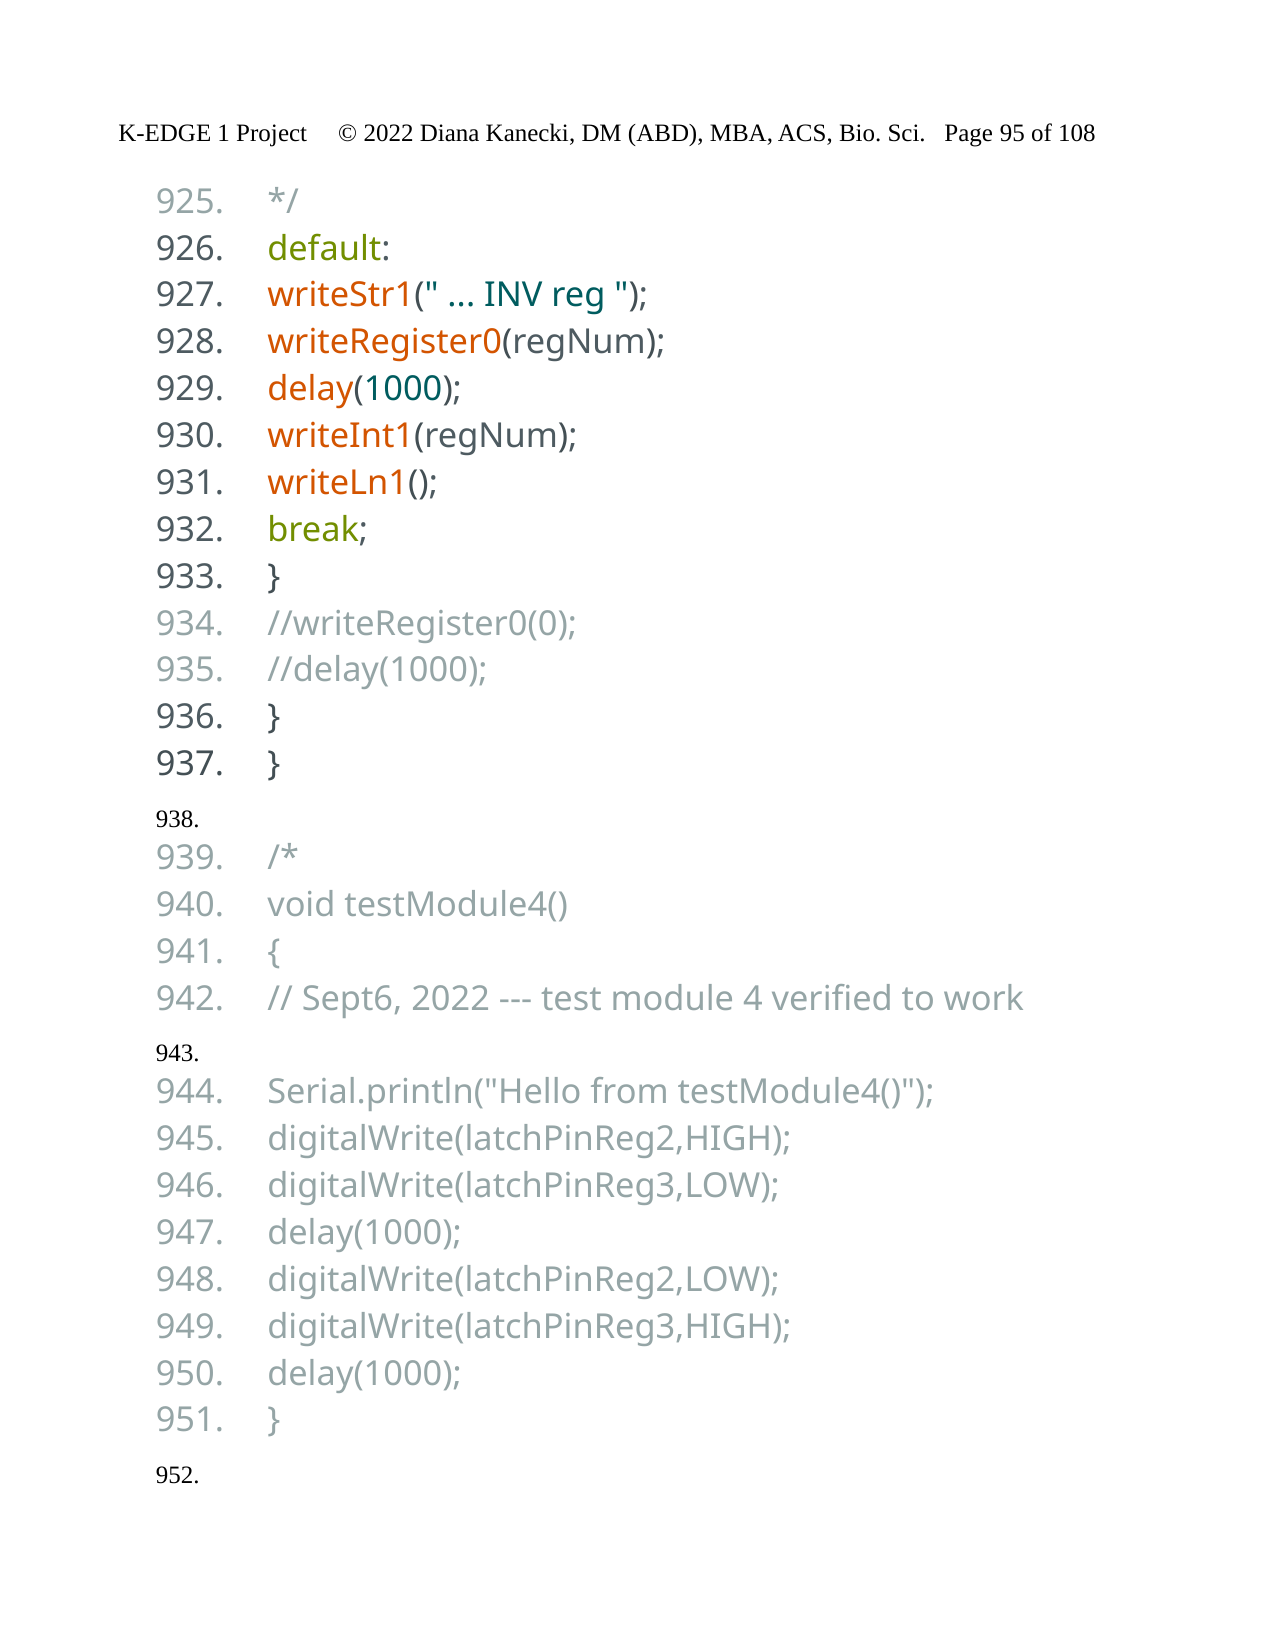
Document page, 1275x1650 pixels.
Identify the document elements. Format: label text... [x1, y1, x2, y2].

list } [156, 739, 1157, 786]
list //writeRegister0(0); [156, 598, 1157, 645]
list delay(1000); [156, 364, 1157, 411]
list delay(1000); [156, 1348, 1157, 1395]
list */ [156, 176, 1157, 223]
list writeInt1(regNum); [156, 411, 1157, 458]
list digitalWrite(latchPinReg2,LOW); [156, 1254, 1157, 1301]
list } [156, 551, 1157, 598]
list void testModule4() [156, 879, 1157, 926]
list /* [156, 833, 1157, 879]
list { [156, 926, 1157, 973]
list default: [156, 223, 1157, 270]
list digitalWrite(latchPinReg3,LOW); [156, 1161, 1157, 1208]
list digitalWrite(latchPinReg3,HIGH); [156, 1301, 1157, 1348]
list // Sept6, 2022 --- test module 4 verified to work [156, 973, 1157, 1020]
list writeStr1(" ... INV reg "); [156, 270, 1157, 317]
list } [156, 1395, 1157, 1442]
list //delay(1000); [156, 645, 1157, 692]
list delay(1000); [156, 1208, 1157, 1254]
list Serial.println("Hello from testModule4()"); [156, 1067, 1157, 1114]
list writeLn1(); [156, 458, 1157, 504]
list break; [156, 504, 1157, 551]
list digitalWrite(latchPinReg2,HIGH); [156, 1114, 1157, 1161]
list } [156, 692, 1157, 739]
list writeRegister0(regNum); [156, 317, 1157, 364]
